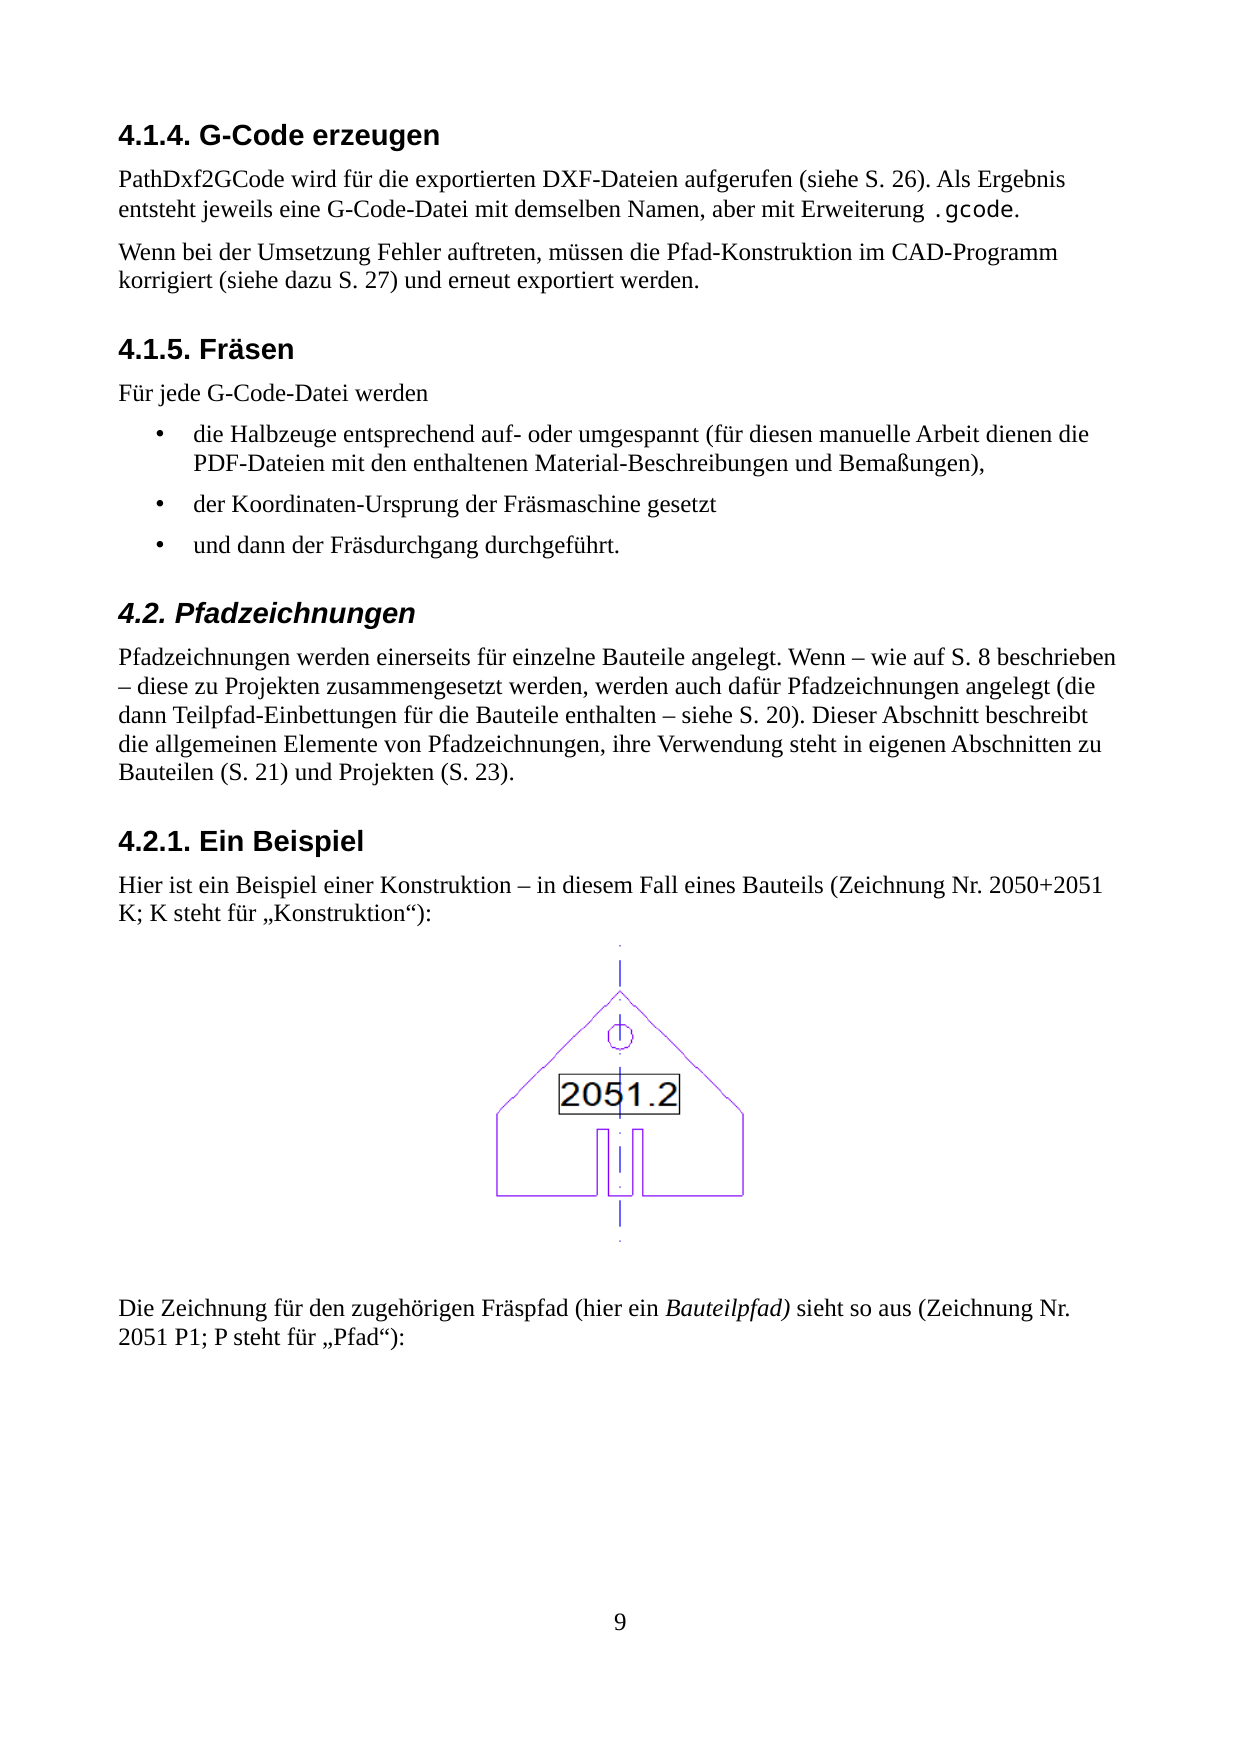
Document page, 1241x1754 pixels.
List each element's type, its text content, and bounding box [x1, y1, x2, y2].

text Wenn bei der Umsetzung Fehler auftreten, müssen die Pfad-Konstruktion im CAD-Programm korrigiert (siehe dazu S. 26) und erneut exportiert werden. [118, 237, 1122, 294]
text Pfadzeichnungen werden einerseits für einzelne Bauteile angelegt. Wenn – wie auf S. 7 beschrieben – diese zu Projekten zusammengesetzt werden, werden auch dafür Pfadzeichnungen angelegt (die dann Teilpfad-Einbettungen für die Bauteile enthalten – siehe S. 19). Dieser Abschnitt beschreibt die allgemeinen Elemente von Pfadzeichnungen, ihre Verwendung steht in eigenen Abschnitten zu Bauteilen (S. 20) und Projekten (S. 22). [118, 642, 1122, 786]
text Die Zeichnung für den zugehörigen Fräspfad (hier ein Bauteilpfad) sieht so aus (Zeichnung Nr. 2051 P1; P steht für „Pfad“): [118, 1293, 1122, 1351]
text PathDxf2GCode wird für die exportierten DXF-Dateien aufgerufen (siehe S. 25). Als Ergebnis entsteht jeweils eine G-Code-Datei mit demselben Namen, aber mit Erweiterung .gcode. [118, 164, 1122, 224]
subtitle 4.1.4. G-Code erzeugen [118, 118, 1122, 152]
picture [481, 939, 759, 1253]
subtitle 4.2. Pfadzeichnungen [118, 596, 1122, 630]
subtitle 4.2.1. Ein Beispiel [118, 824, 1122, 857]
subtitle 4.1.5. Fräsen [118, 332, 1122, 365]
list die Halbzeuge entsprechend auf- oder umgespannt (für diesen manuelle Arbeit dienen die PDF-Dateien mit den enthaltenen Material-Beschreibungen und Bemaßungen), [156, 419, 1122, 476]
list und dann der Fräsdurchgang durchgeführt. [156, 530, 1122, 559]
text Hier ist ein Beispiel einer Konstruktion – in diesem Fall eines Bauteils (Zeichnung Nr. 2050+2051 K; K steht für „Konstruktion“): [118, 870, 1122, 927]
list der Koordinaten-Ursprung der Fräsmaschine gesetzt [156, 489, 1122, 518]
text Für jede G-Code-Datei werden [118, 378, 1122, 406]
